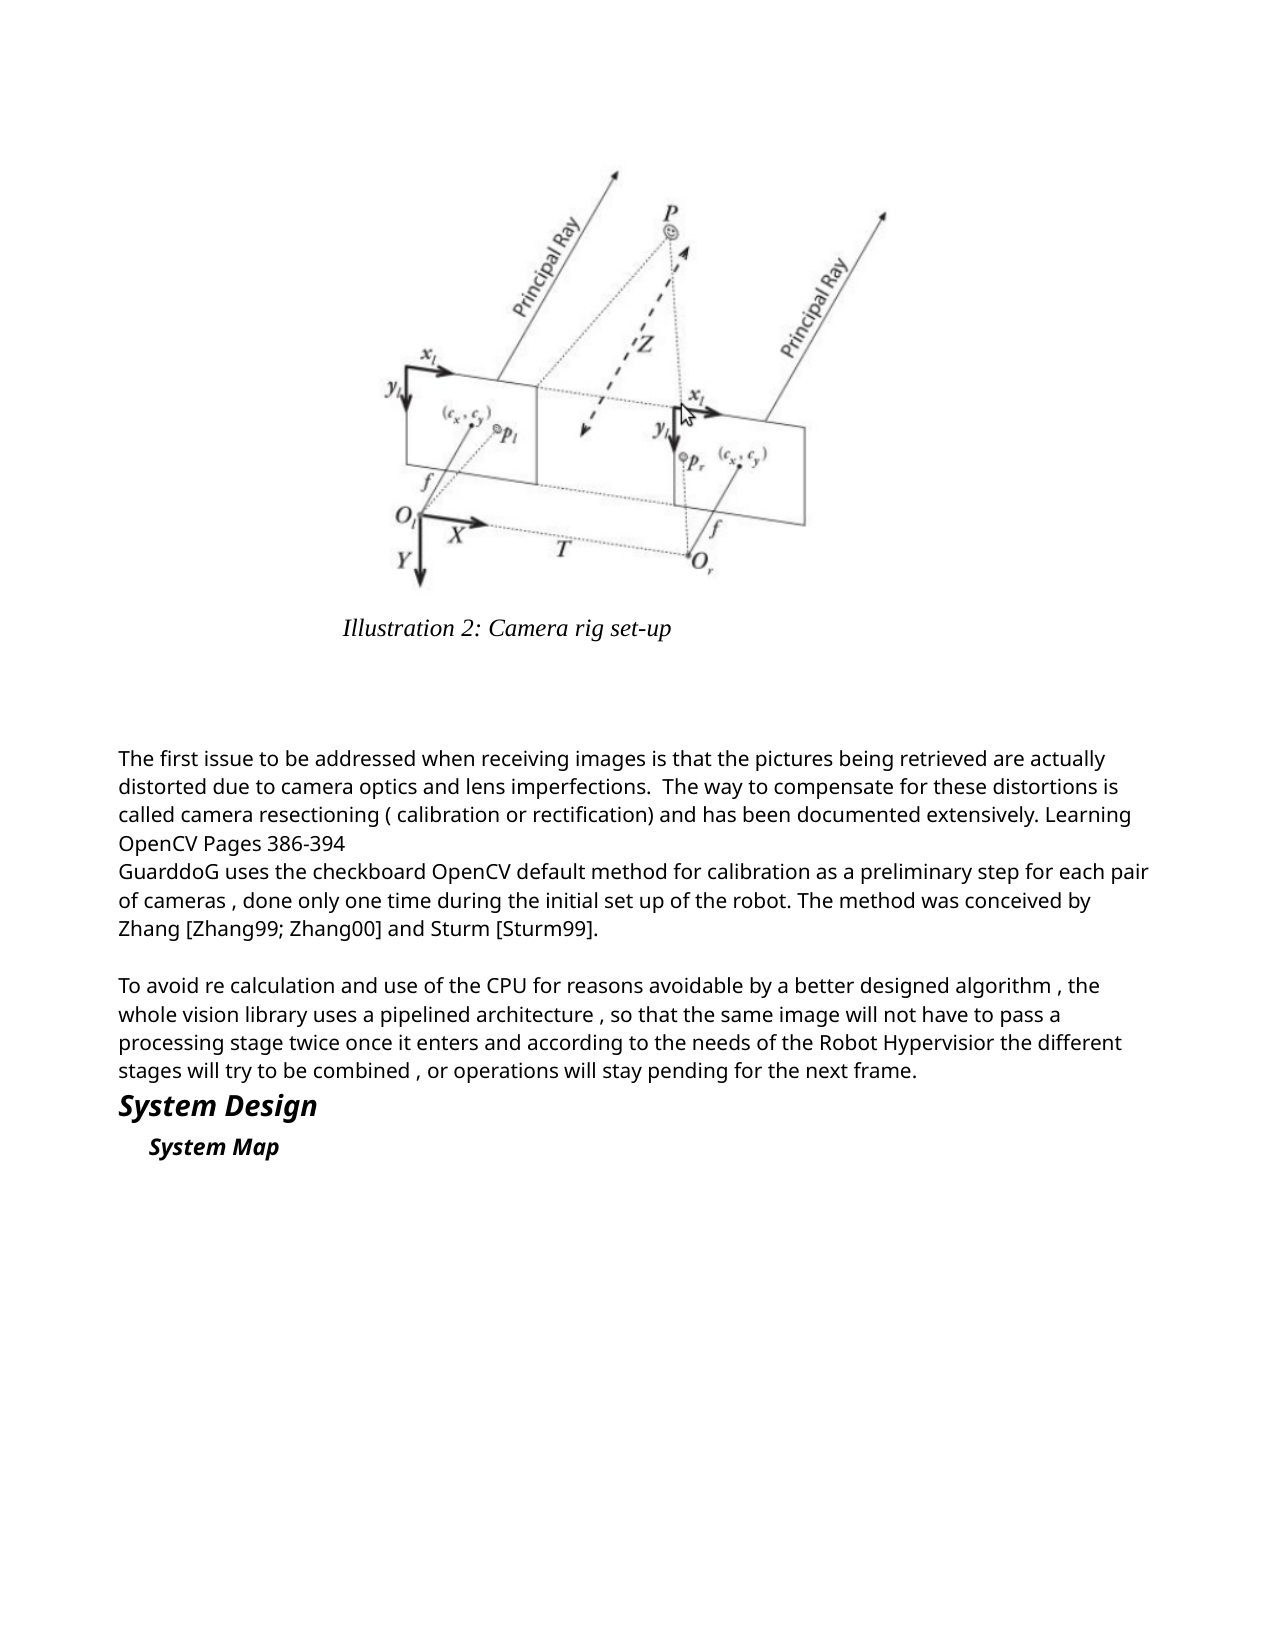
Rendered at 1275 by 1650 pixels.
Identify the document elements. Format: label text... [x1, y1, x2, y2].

text The first issue to be addressed when receiving images is that the pictures being retrieved are actually distorted due to camera optics and lens imperfections. The way to compensate for these distortions is called camera resectioning ( calibration or rectification) and has been documented extensively. Learning OpenCV Pages 386-394 [118, 744, 1157, 857]
picture [342, 130, 933, 614]
text To avoid re calculation and use of the CPU for reasons avoidable by a better designed algorithm , the whole vision library uses a pipelined architecture , so that the same image will not have to pass a processing stage twice once it enters and according to the needs of the Robot Hypervisior the different stages will try to be combined , or operations will stay pending for the next frame. [118, 971, 1157, 1085]
text GuarddoG uses the checkboard OpenCV default method for calibration as a preliminary step for each pair of cameras , done only one time during the initial set up of the robot. The method was conceived by Zhang [Zhang99; Zhang00] and Sturm [Sturm99]. [118, 857, 1157, 943]
text System Map [118, 1125, 1157, 1164]
text Illustration 2: Camera rig set-up [342, 614, 933, 642]
text System Design [118, 1085, 1157, 1125]
